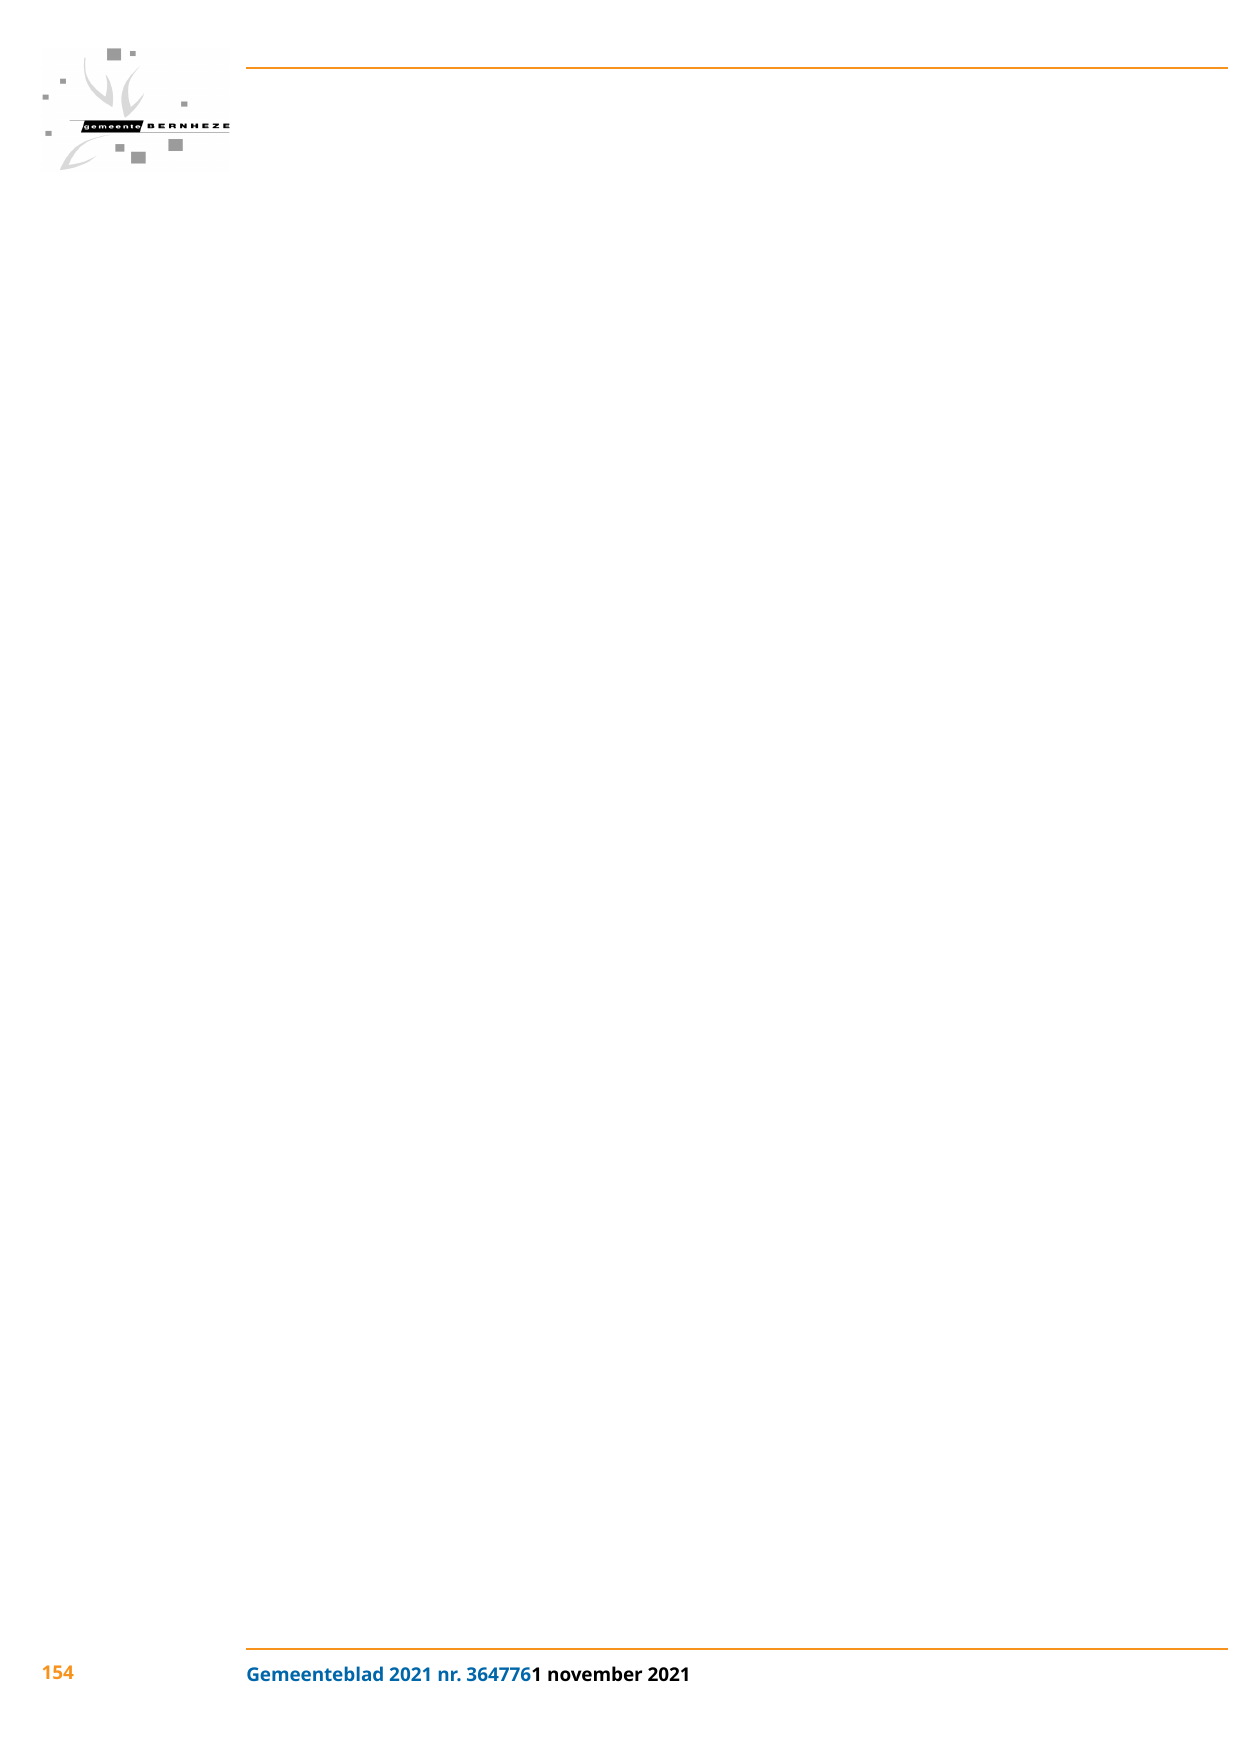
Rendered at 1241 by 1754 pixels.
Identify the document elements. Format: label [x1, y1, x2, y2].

picture [41, 47, 231, 172]
